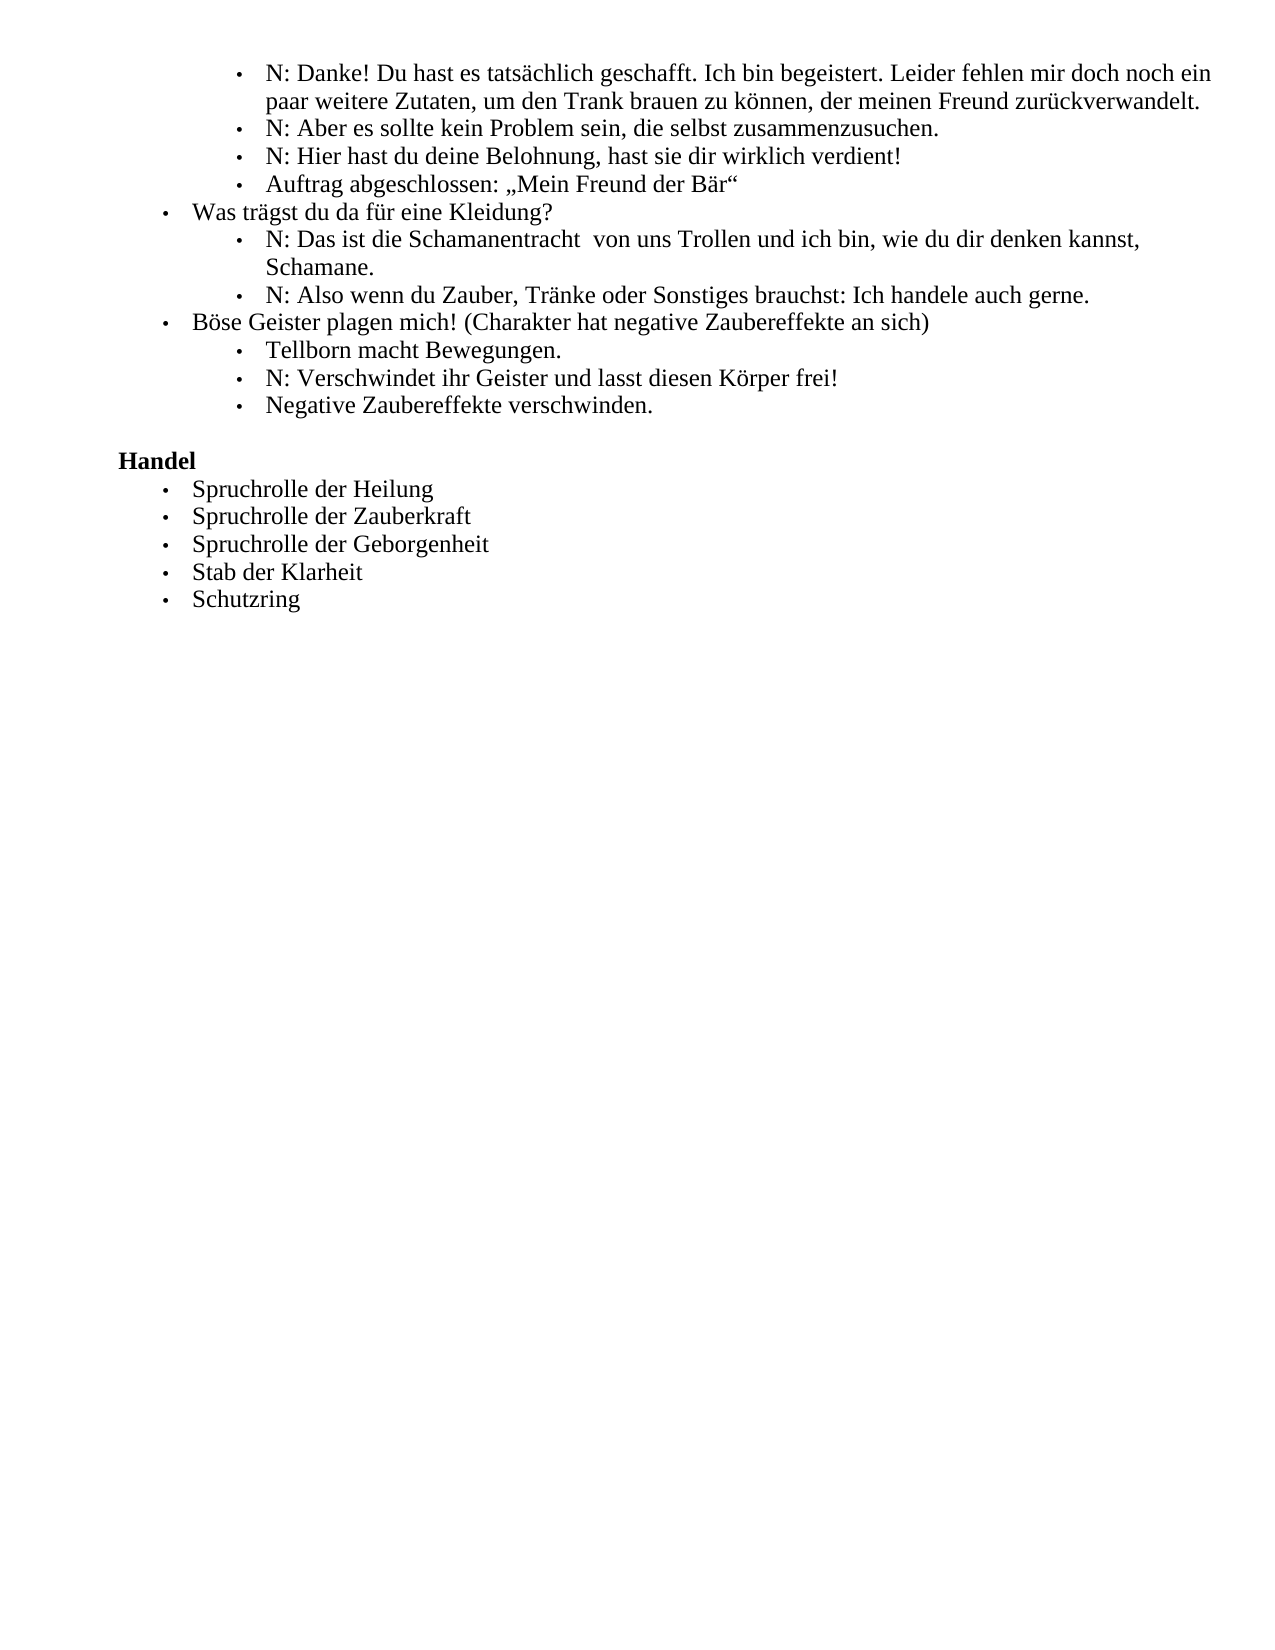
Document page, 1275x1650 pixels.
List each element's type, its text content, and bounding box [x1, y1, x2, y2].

list Schutzring [162, 586, 1216, 613]
list N: Verschwindet ihr Geister und lasst diesen Körper frei! [236, 364, 1216, 392]
list N: Danke! Du hast es tatsächlich geschafft. Ich bin begeistert. Leider fehlen mir doch noch ein paar weitere Zutaten, um den Trank brauen zu können, der meinen Freund zurückverwandelt. [236, 59, 1216, 114]
list N: Aber es sollte kein Problem sein, die selbst zusammenzusuchen. [236, 114, 1216, 142]
text Handel [118, 419, 1216, 475]
list N: Das ist die Schamanentracht von uns Trollen und ich bin, wie du dir denken kannst, Schamane. [236, 225, 1216, 281]
list N: Hier hast du deine Belohnung, hast sie dir wirklich verdient! [236, 142, 1216, 170]
list Auftrag abgeschlossen: „Mein Freund der Bär“ [236, 170, 1216, 198]
list Böse Geister plagen mich! (Charakter hat negative Zaubereffekte an sich) [162, 308, 1216, 336]
list Stab der Klarheit [162, 558, 1216, 586]
list N: Also wenn du Zauber, Tränke oder Sonstiges brauchst: Ich handele auch gerne. [236, 281, 1216, 308]
list Spruchrolle der Geborgenheit [162, 530, 1216, 558]
list Was trägst du da für eine Kleidung? [162, 198, 1216, 225]
list Negative Zaubereffekte verschwinden. [236, 392, 1216, 419]
list Tellborn macht Bewegungen. [236, 336, 1216, 364]
list Spruchrolle der Heilung [162, 475, 1216, 502]
list Spruchrolle der Zauberkraft [162, 502, 1216, 530]
